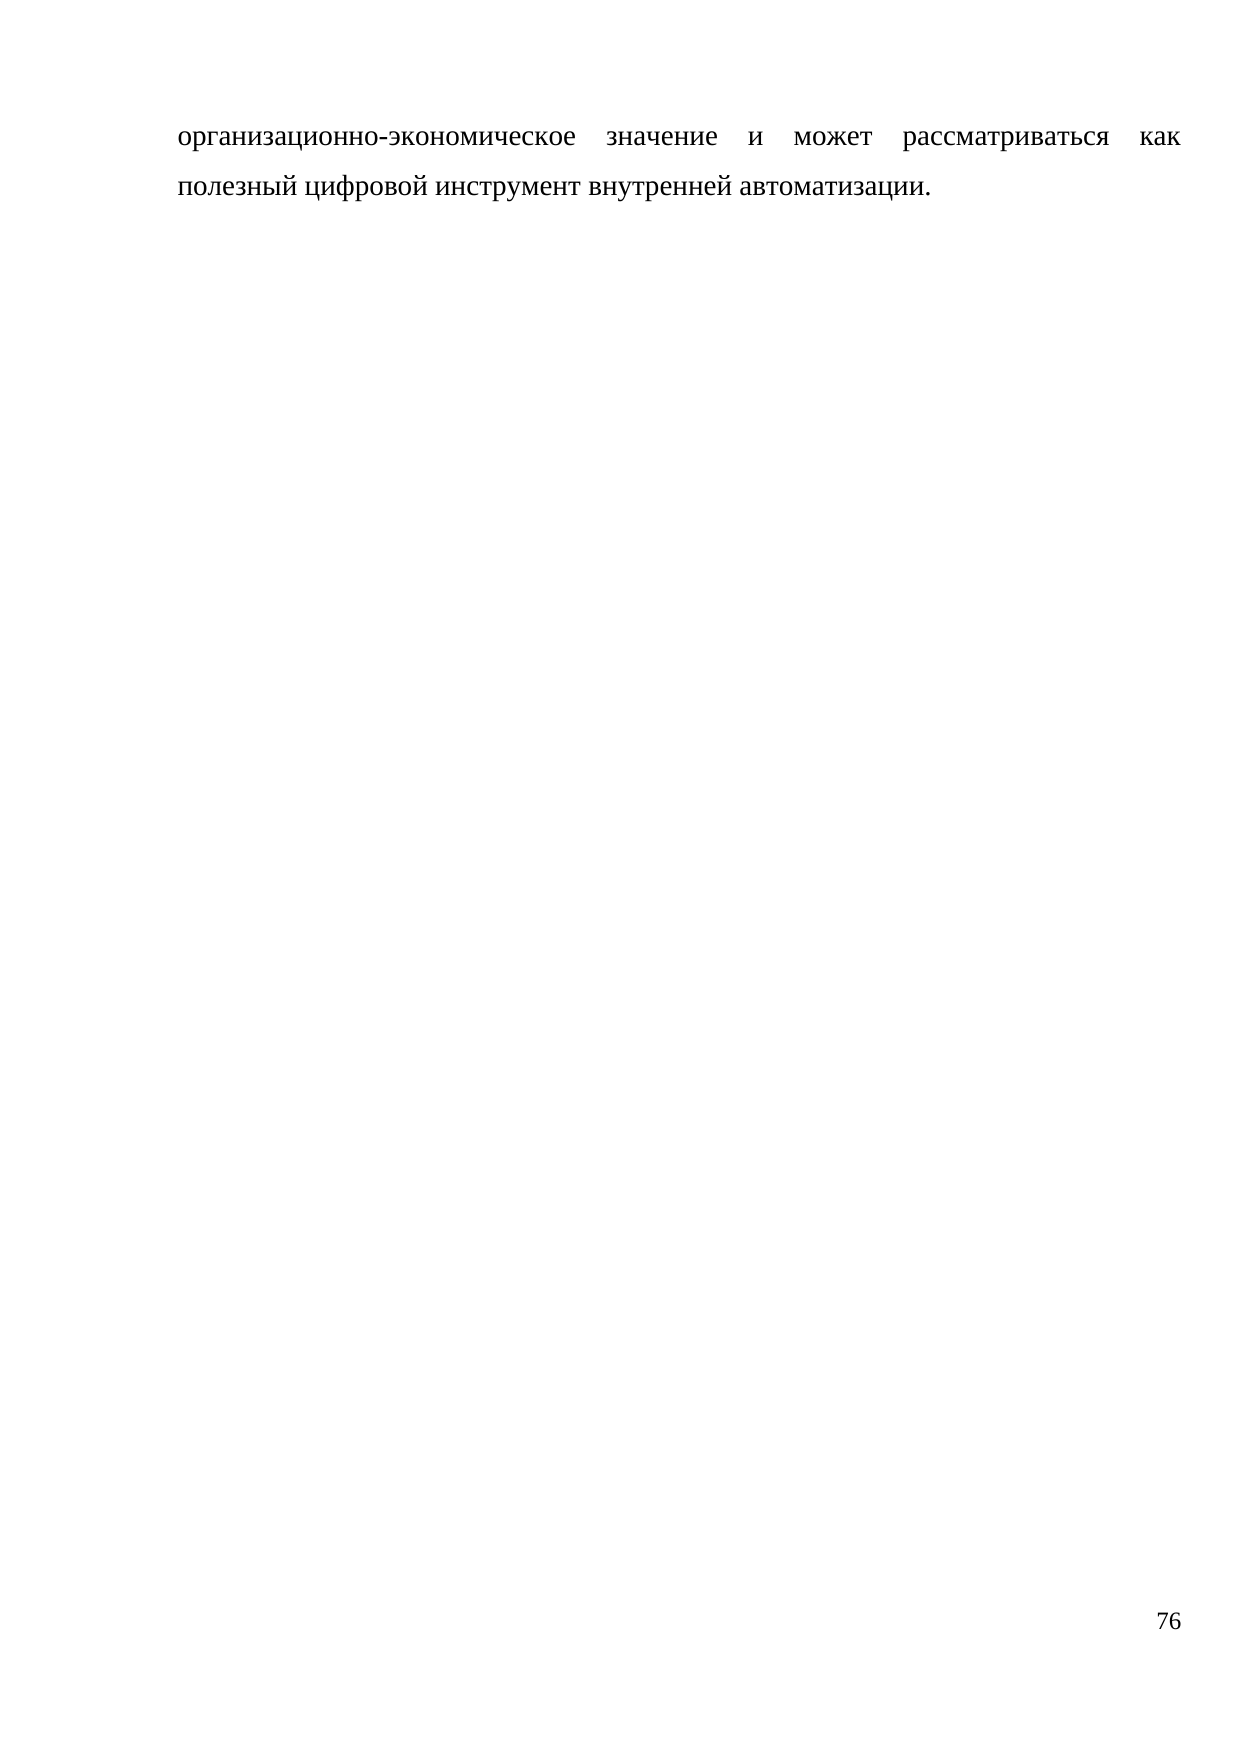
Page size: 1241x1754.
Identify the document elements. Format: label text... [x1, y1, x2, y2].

text организационно-экономическое значение и может рассматриваться как полезный цифровой инструмент внутренней автоматизации. [177, 118, 1181, 202]
